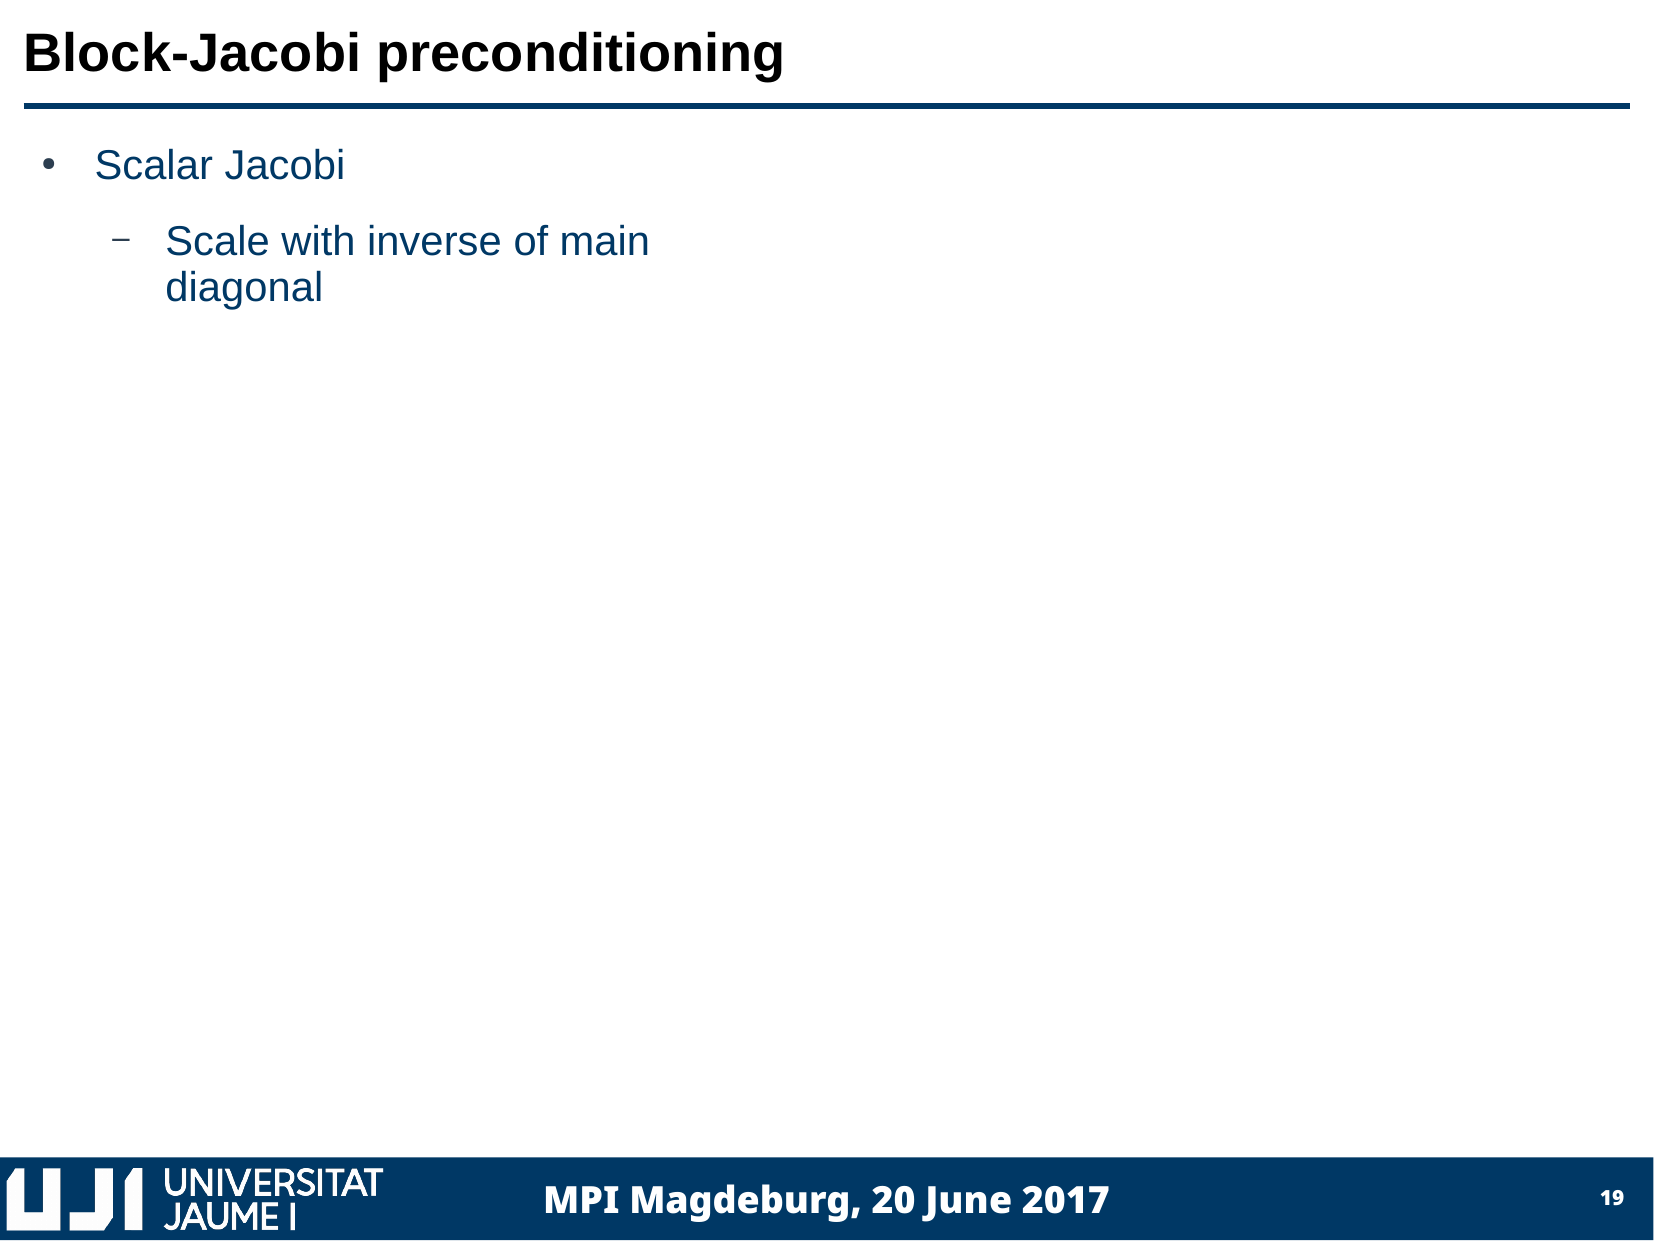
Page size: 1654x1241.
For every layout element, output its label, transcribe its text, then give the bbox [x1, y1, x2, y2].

title Block-Jacobi preconditioning [23, 0, 1630, 107]
picture [0, 1158, 390, 1241]
list Scalar Jacobi Scale with inverse of main diagonal [23, 141, 808, 1134]
